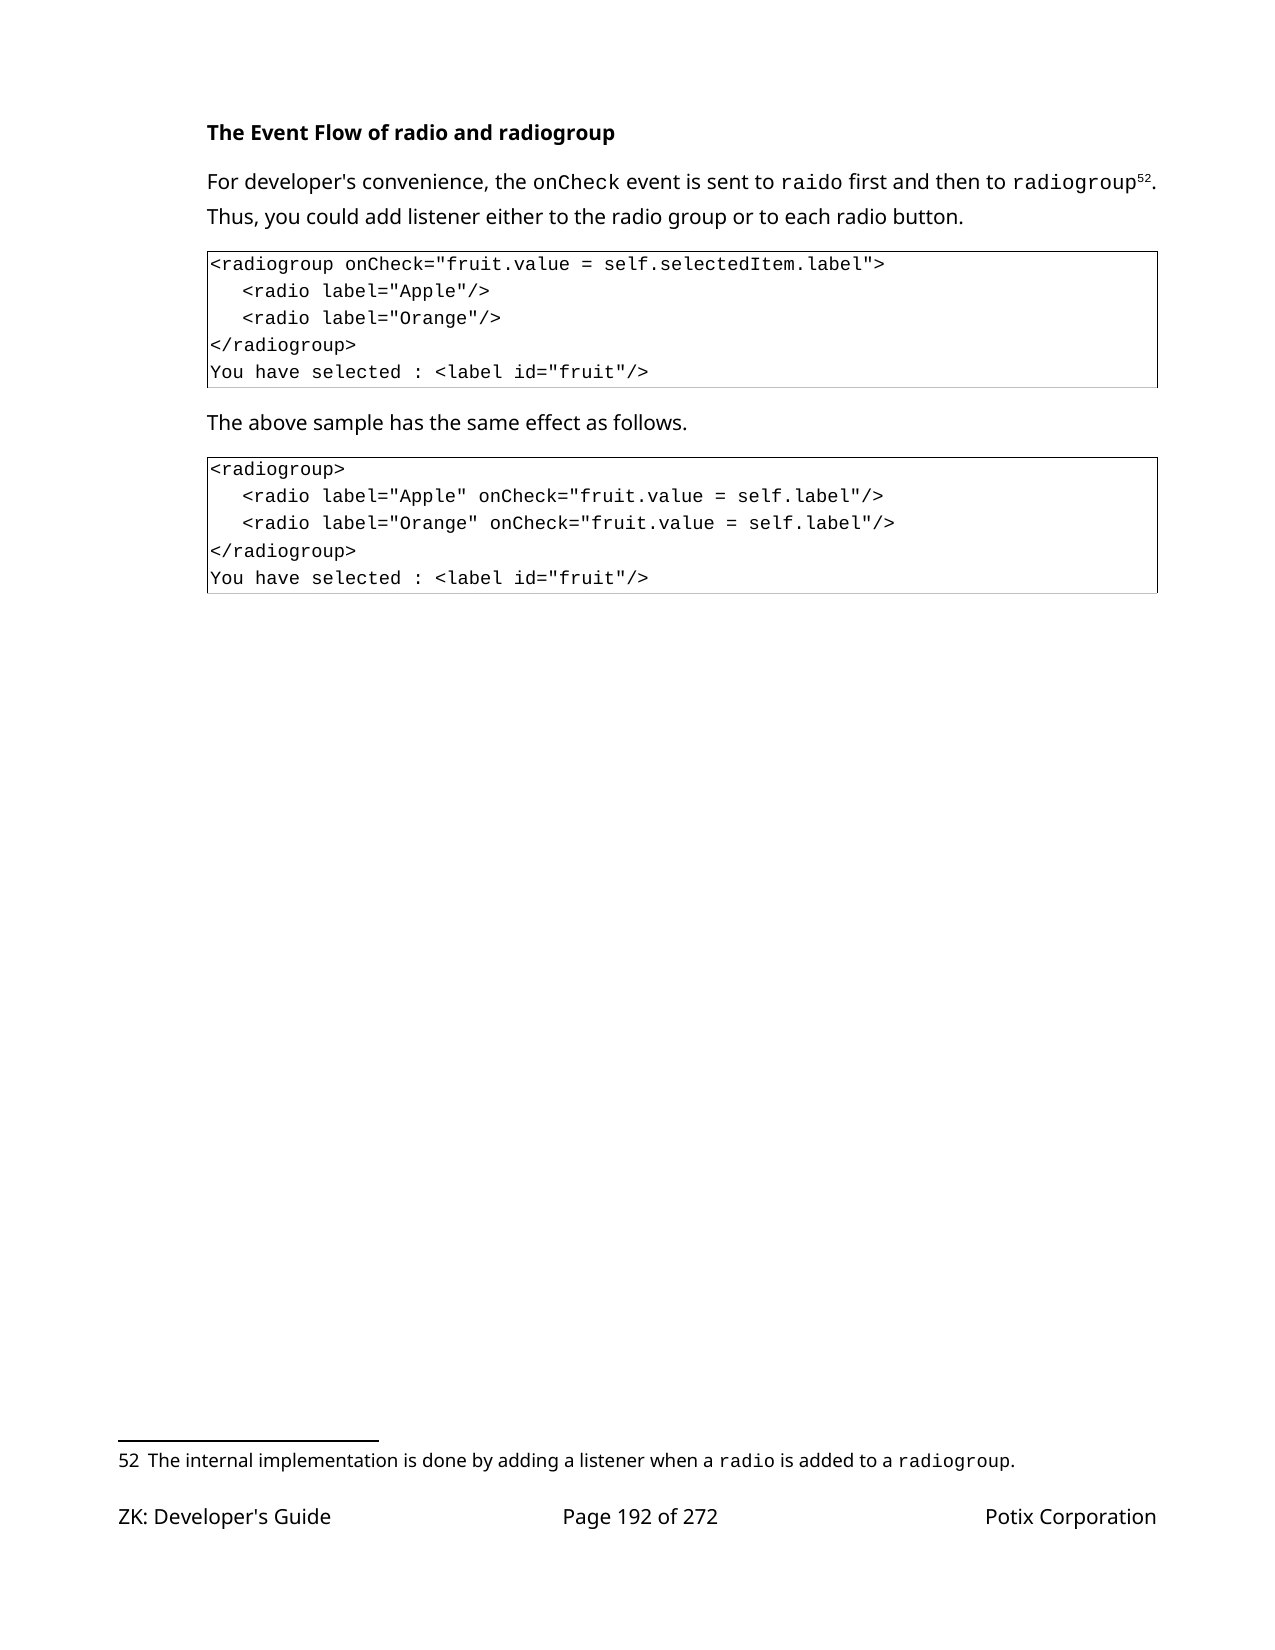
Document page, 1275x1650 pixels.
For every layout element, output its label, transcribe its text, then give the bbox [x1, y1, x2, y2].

text </radiogroup> [208, 333, 1157, 357]
text For developer's convenience, the onCheck event is sent to raido first and then to radiogroup. Thus, you could add listener either to the radio group or to each radio button. [207, 167, 1157, 231]
text <radio label="Orange" onCheck="fruit.value = self.label"/> [208, 511, 1157, 536]
text <radio label="Orange"/> [208, 306, 1157, 330]
text <radiogroup> [208, 458, 1157, 481]
text <radio label="Apple" onCheck="fruit.value = self.label"/> [208, 484, 1157, 508]
text The internal implementation is done by adding a listener when a radio is added to a radiogroup. [118, 1447, 1157, 1473]
text You have selected : <label id="fruit"/> [208, 360, 1157, 387]
text </radiogroup> [208, 538, 1157, 563]
text You have selected : <label id="fruit"/> [208, 566, 1157, 593]
text <radio label="Apple"/> [208, 278, 1157, 303]
text <radiogroup onCheck="fruit.value = self.selectedItem.label"> [208, 252, 1157, 276]
text The above sample has the same effect as follows. [207, 408, 1157, 436]
subtitle The Event Flow of radio and radiogroup [207, 118, 1157, 146]
